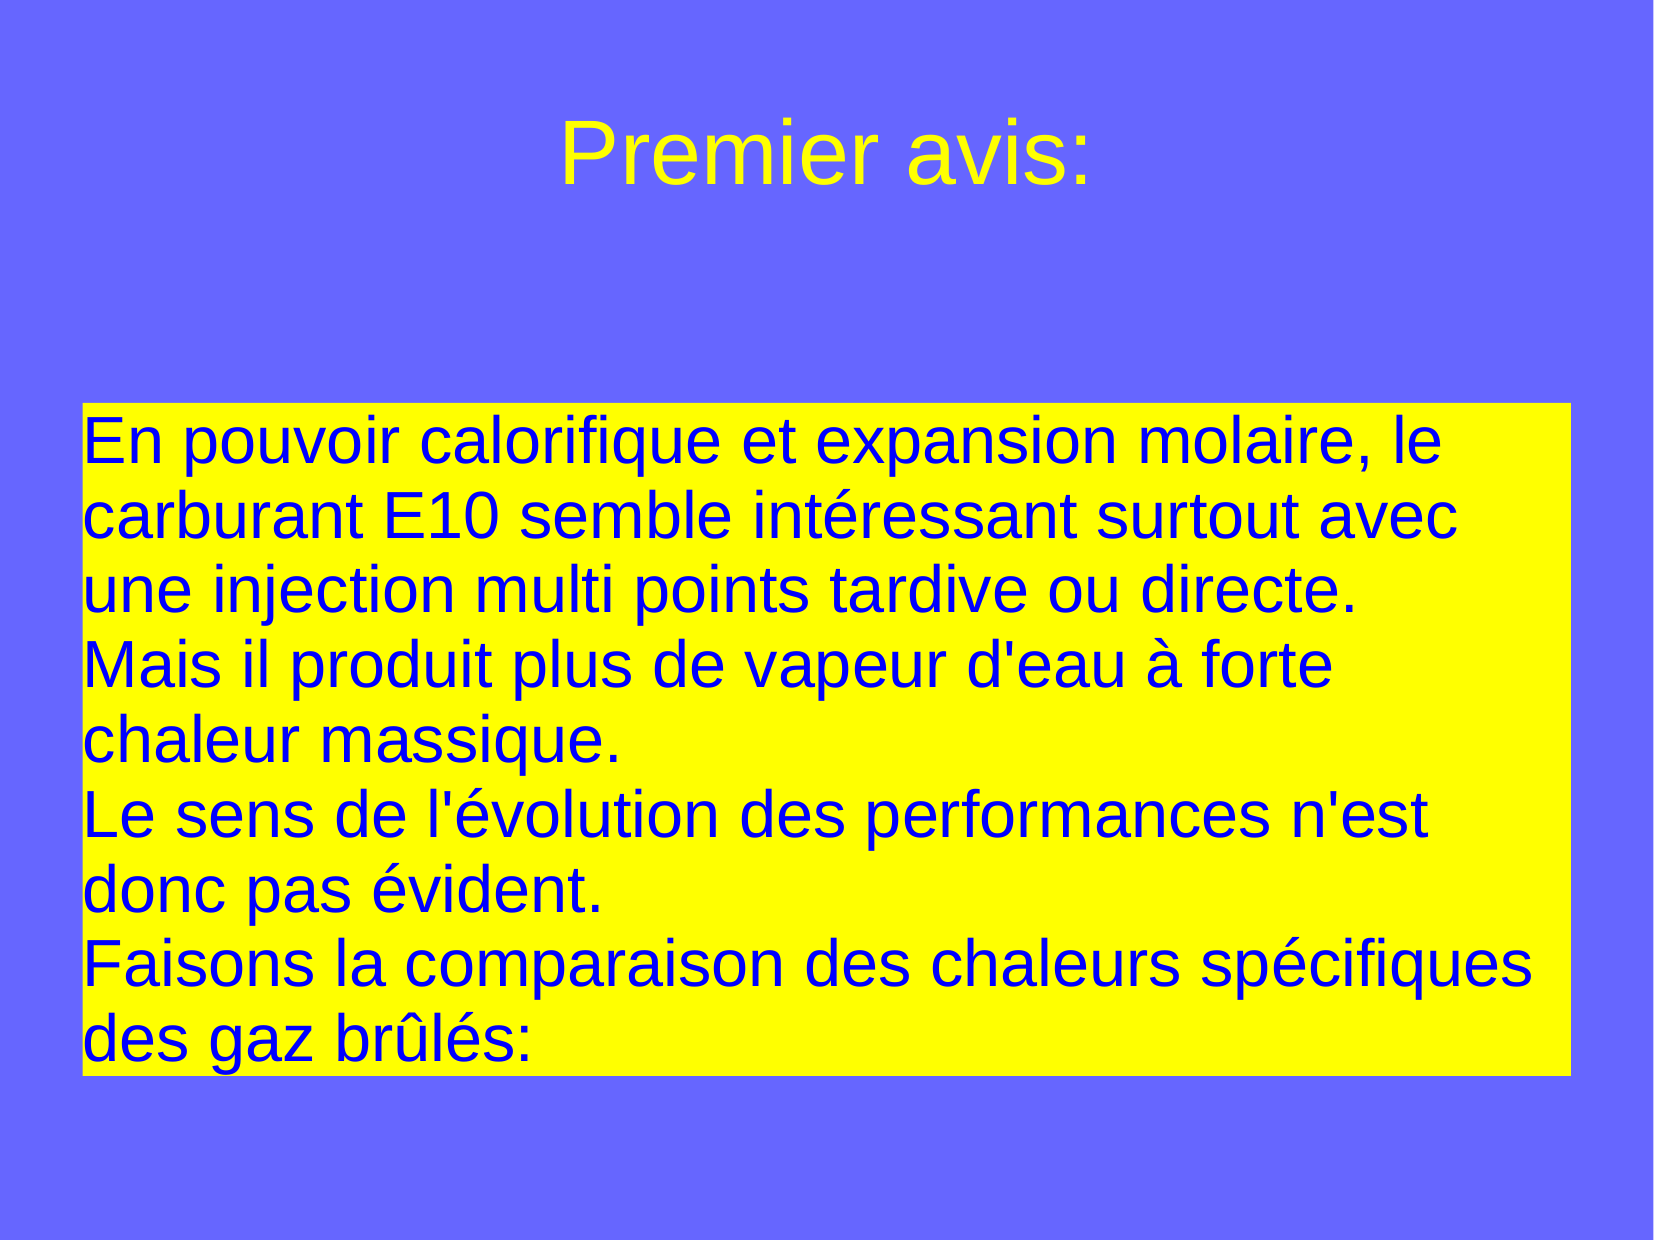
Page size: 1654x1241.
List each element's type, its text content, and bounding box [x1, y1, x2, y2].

title Premier avis: [82, 56, 1571, 250]
subtitle En pouvoir calorifique et expansion molaire, le carburant E10 semble intéressant surtout avec une injection multi points tardive ou directe. Mais il produit plus de vapeur d'eau à forte chaleur massique. Le sens de l'évolution des performances n'est donc pas évident. Faisons la comparaison des chaleurs spécifiques des gaz brûlés: [82, 402, 1571, 1076]
